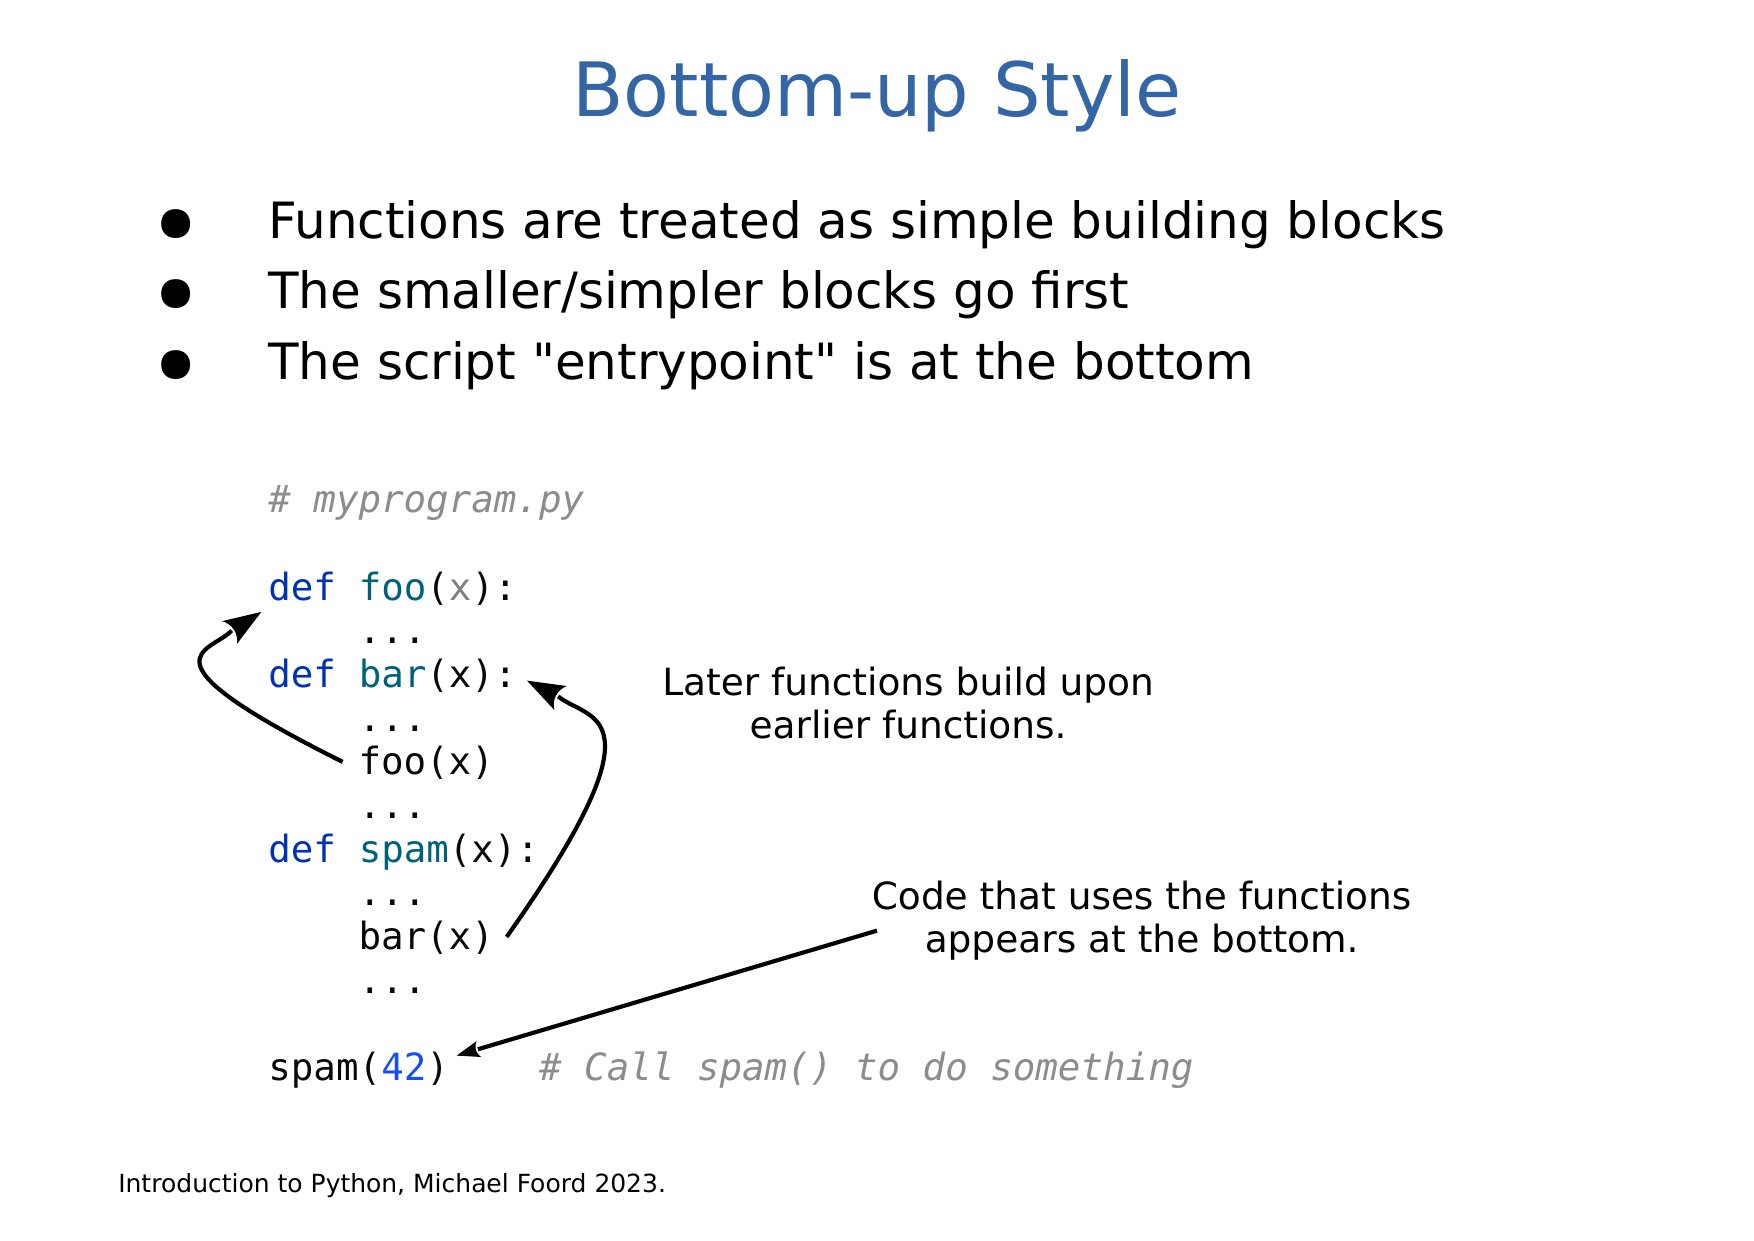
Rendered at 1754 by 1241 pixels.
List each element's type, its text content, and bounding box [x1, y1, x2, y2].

text # myprogram.py def foo(x): ... def bar(x): ... foo(x) ... def spam(x): ... bar(x) ... spam(42) # Call spam() to do something [268, 478, 1636, 1133]
subtitle Bottom-up Style [118, 47, 1636, 134]
list The smaller/simpler blocks go first [156, 262, 1636, 321]
list The script "entrypoint" is at the bottom [156, 333, 1636, 391]
list Functions are treated as simple building blocks [156, 192, 1636, 251]
